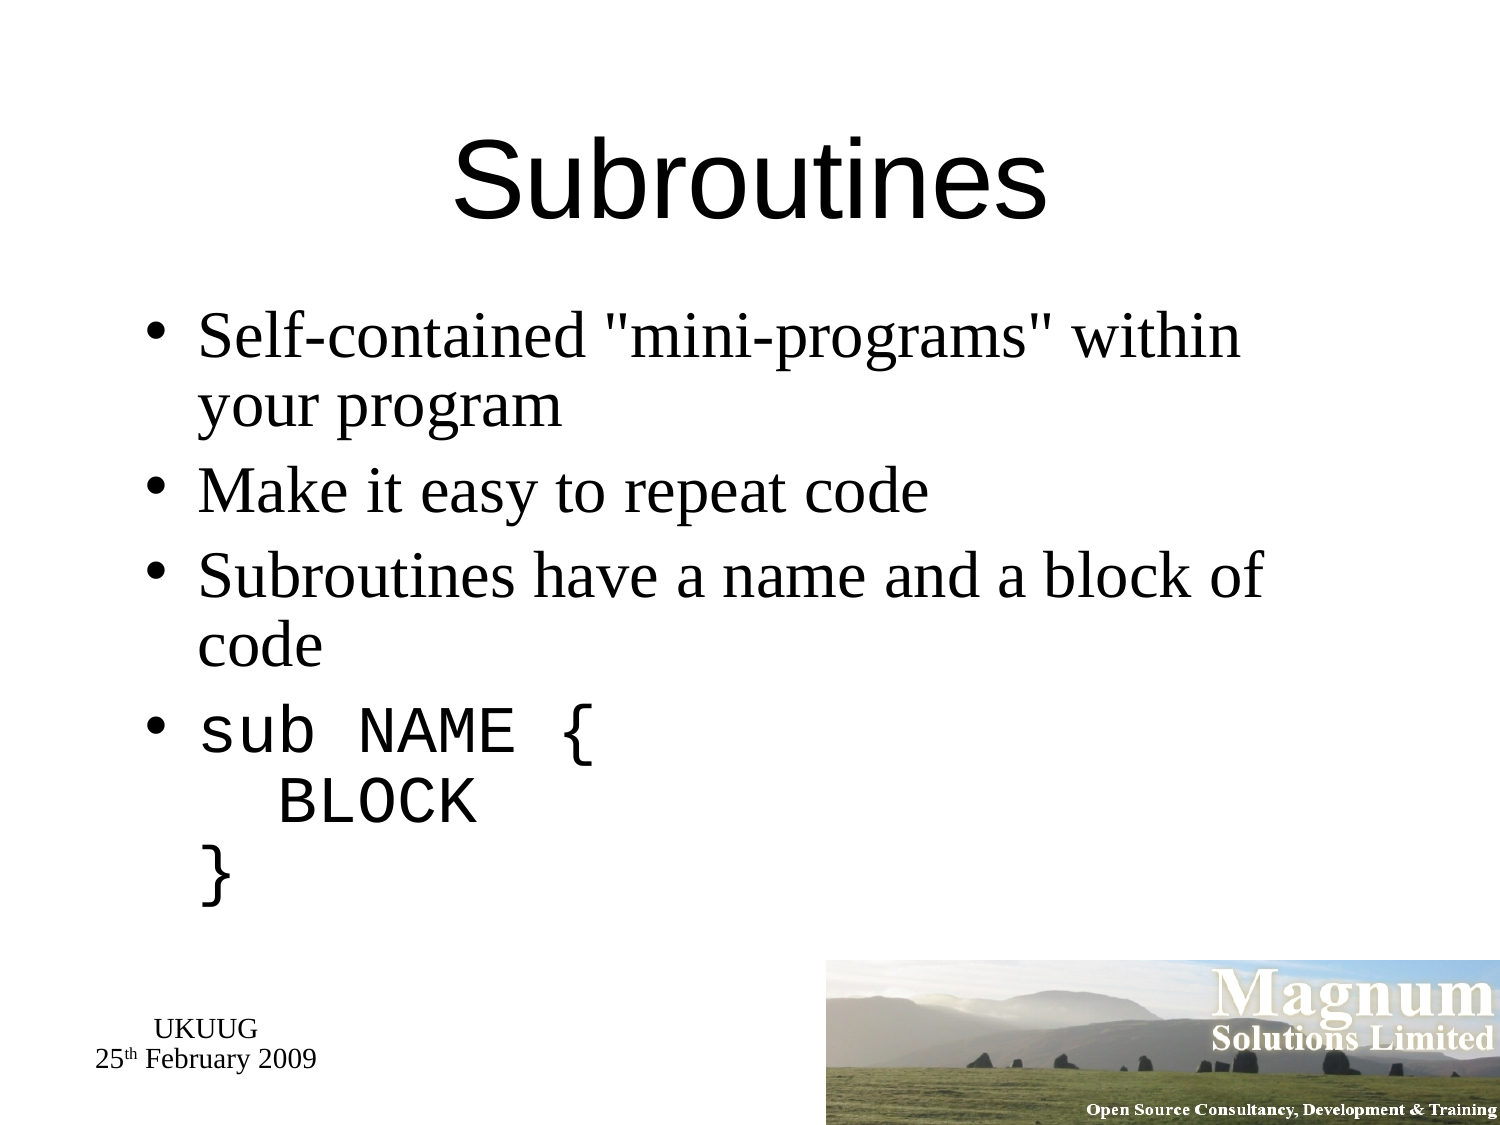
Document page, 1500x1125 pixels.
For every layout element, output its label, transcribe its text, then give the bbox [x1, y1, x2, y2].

title Subroutines [112, 62, 1388, 250]
picture [826, 960, 1500, 1125]
list Self-contained "mini-programs" within your program Make it easy to repeat code Subroutines have a name and a block of code sub NAME { BLOCK } [112, 295, 1388, 1013]
